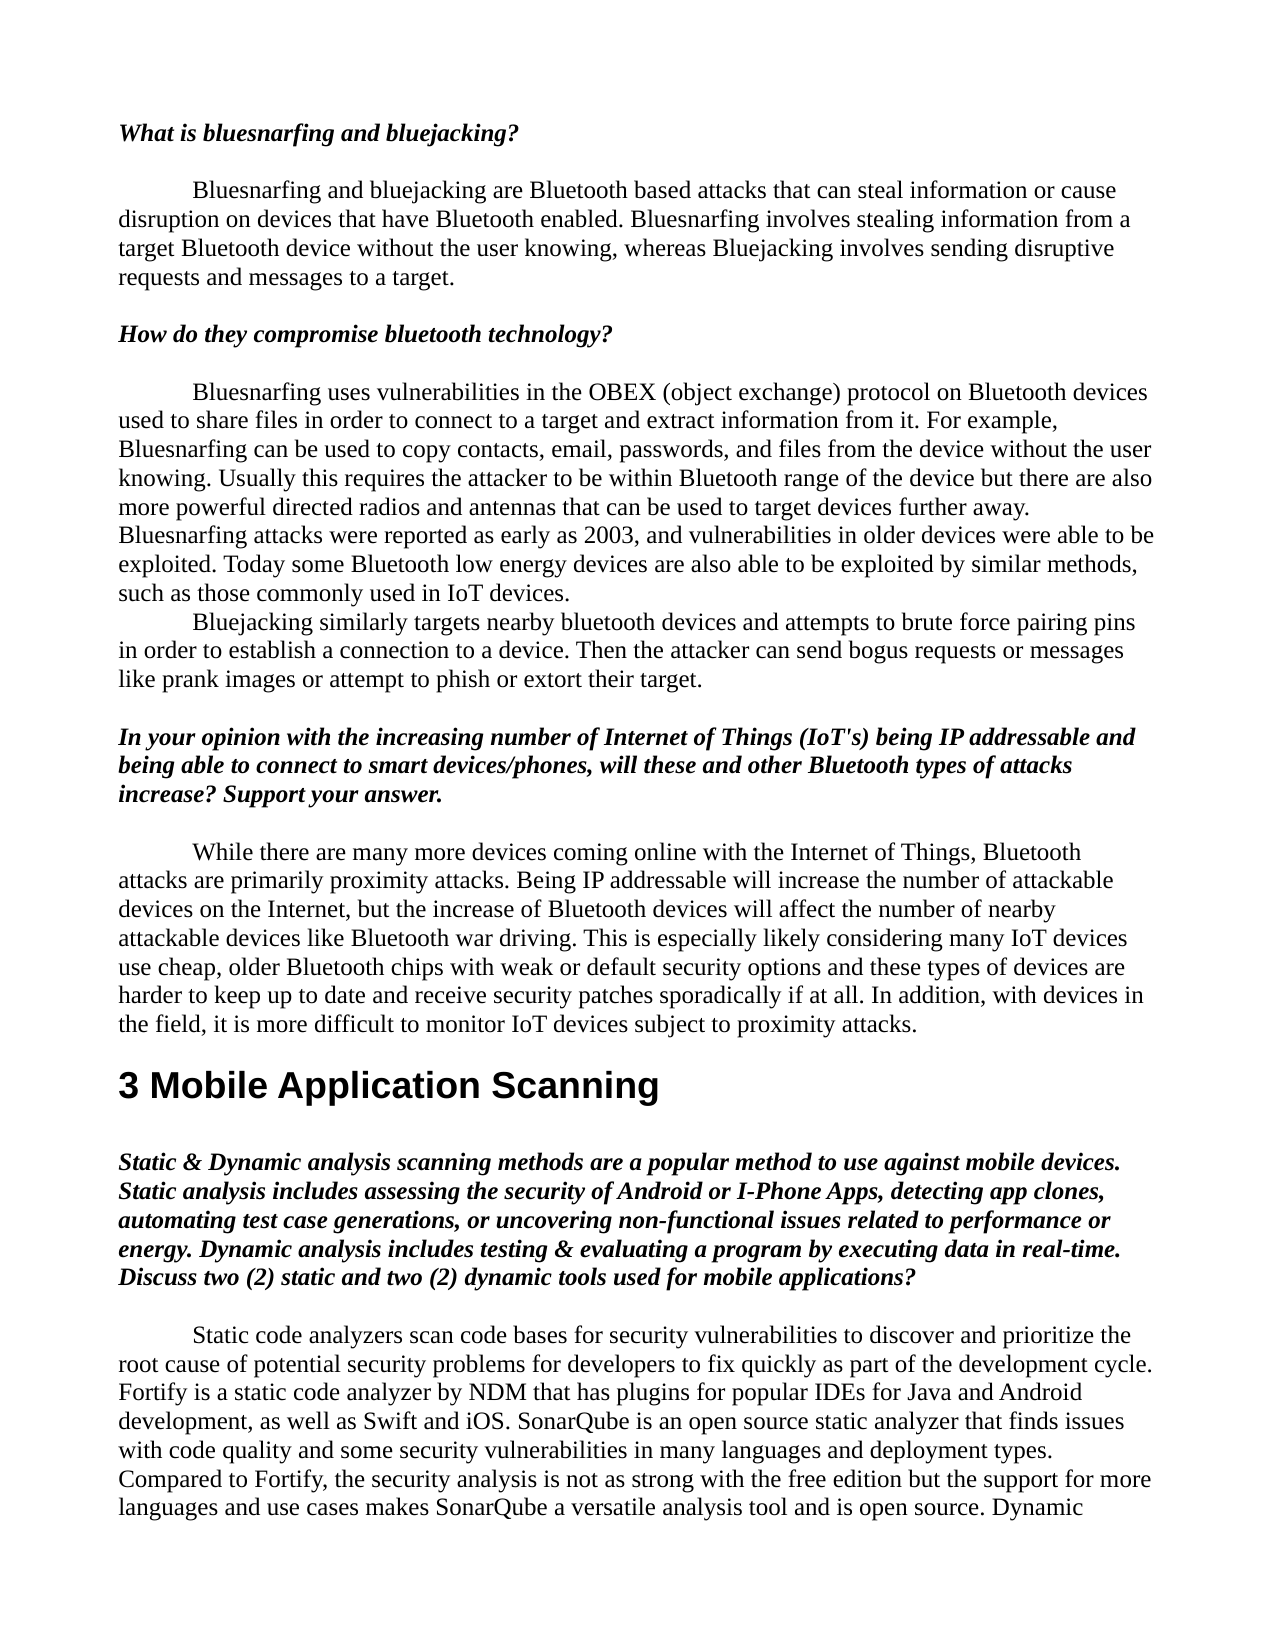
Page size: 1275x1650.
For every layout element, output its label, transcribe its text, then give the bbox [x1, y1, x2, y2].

text Bluesnarfing uses vulnerabilities in the OBEX (object exchange) protocol on Bluetooth devices used to share files in order to connect to a target and extract information from it. For example, Bluesnarfing can be used to copy contacts, email, passwords, and files from the device without the user knowing. Usually this requires the attacker to be within Bluetooth range of the device but there are also more powerful directed radios and antennas that can be used to target devices further away. Bluesnarfing attacks were reported as early as 2003, and vulnerabilities in older devices were able to be exploited. Today some Bluetooth low energy devices are also able to be exploited by similar methods, such as those commonly used in IoT devices. [118, 377, 1157, 607]
text While there are many more devices coming online with the Internet of Things, Bluetooth attacks are primarily proximity attacks. Being IP addressable will increase the number of attackable devices on the Internet, but the increase of Bluetooth devices will affect the number of nearby attackable devices like Bluetooth war driving. This is especially likely considering many IoT devices use cheap, older Bluetooth chips with weak or default security options and these types of devices are harder to keep up to date and receive security patches sporadically if at all. In addition, with devices in the field, it is more difficult to monitor IoT devices subject to proximity attacks. [118, 837, 1157, 1038]
text How do they compromise bluetooth technology? [118, 319, 1157, 348]
text Bluesnarfing and bluejacking are Bluetooth based attacks that can steal information or cause disruption on devices that have Bluetooth enabled. Bluesnarfing involves stealing information from a target Bluetooth device without the user knowing, whereas Bluejacking involves sending disruptive requests and messages to a target. [118, 176, 1157, 291]
text Static code analyzers scan code bases for security vulnerabilities to discover and prioritize the root cause of potential security problems for developers to fix quickly as part of the development cycle. Fortify is a static code analyzer by NDM that has plugins for popular IDEs for Java and Android development, as well as Swift and iOS. SonarQube is an open source static analyzer that finds issues with code quality and some security vulnerabilities in many languages and deployment types. Compared to Fortify, the security analysis is not as strong with the free edition but the support for more languages and use cases makes SonarQube a versatile analysis tool and is open source. Dynamic [118, 1320, 1157, 1521]
text Static & Dynamic analysis scanning methods are a popular method to use against mobile devices. Static analysis includes assessing the security of Android or I-Phone Apps, detecting app clones, automating test case generations, or uncovering non-functional issues related to performance or energy. Dynamic analysis includes testing & evaluating a program by executing data in real-time. Discuss two (2) static and two (2) dynamic tools used for mobile applications? [118, 1147, 1157, 1291]
text What is bluesnarfing and bluejacking? [118, 118, 1157, 147]
text In your opinion with the increasing number of Internet of Things (IoT's) being IP addressable and being able to connect to smart devices/phones, will these and other Bluetooth types of attacks increase? Support your answer. [118, 722, 1157, 808]
text Bluejacking similarly targets nearby bluetooth devices and attempts to brute force pairing pins in order to establish a connection to a device. Then the attacker can send bogus requests or messages like prank images or attempt to phish or extort their target. [118, 607, 1157, 693]
subtitle 3 Mobile Application Scanning [118, 1063, 1157, 1106]
